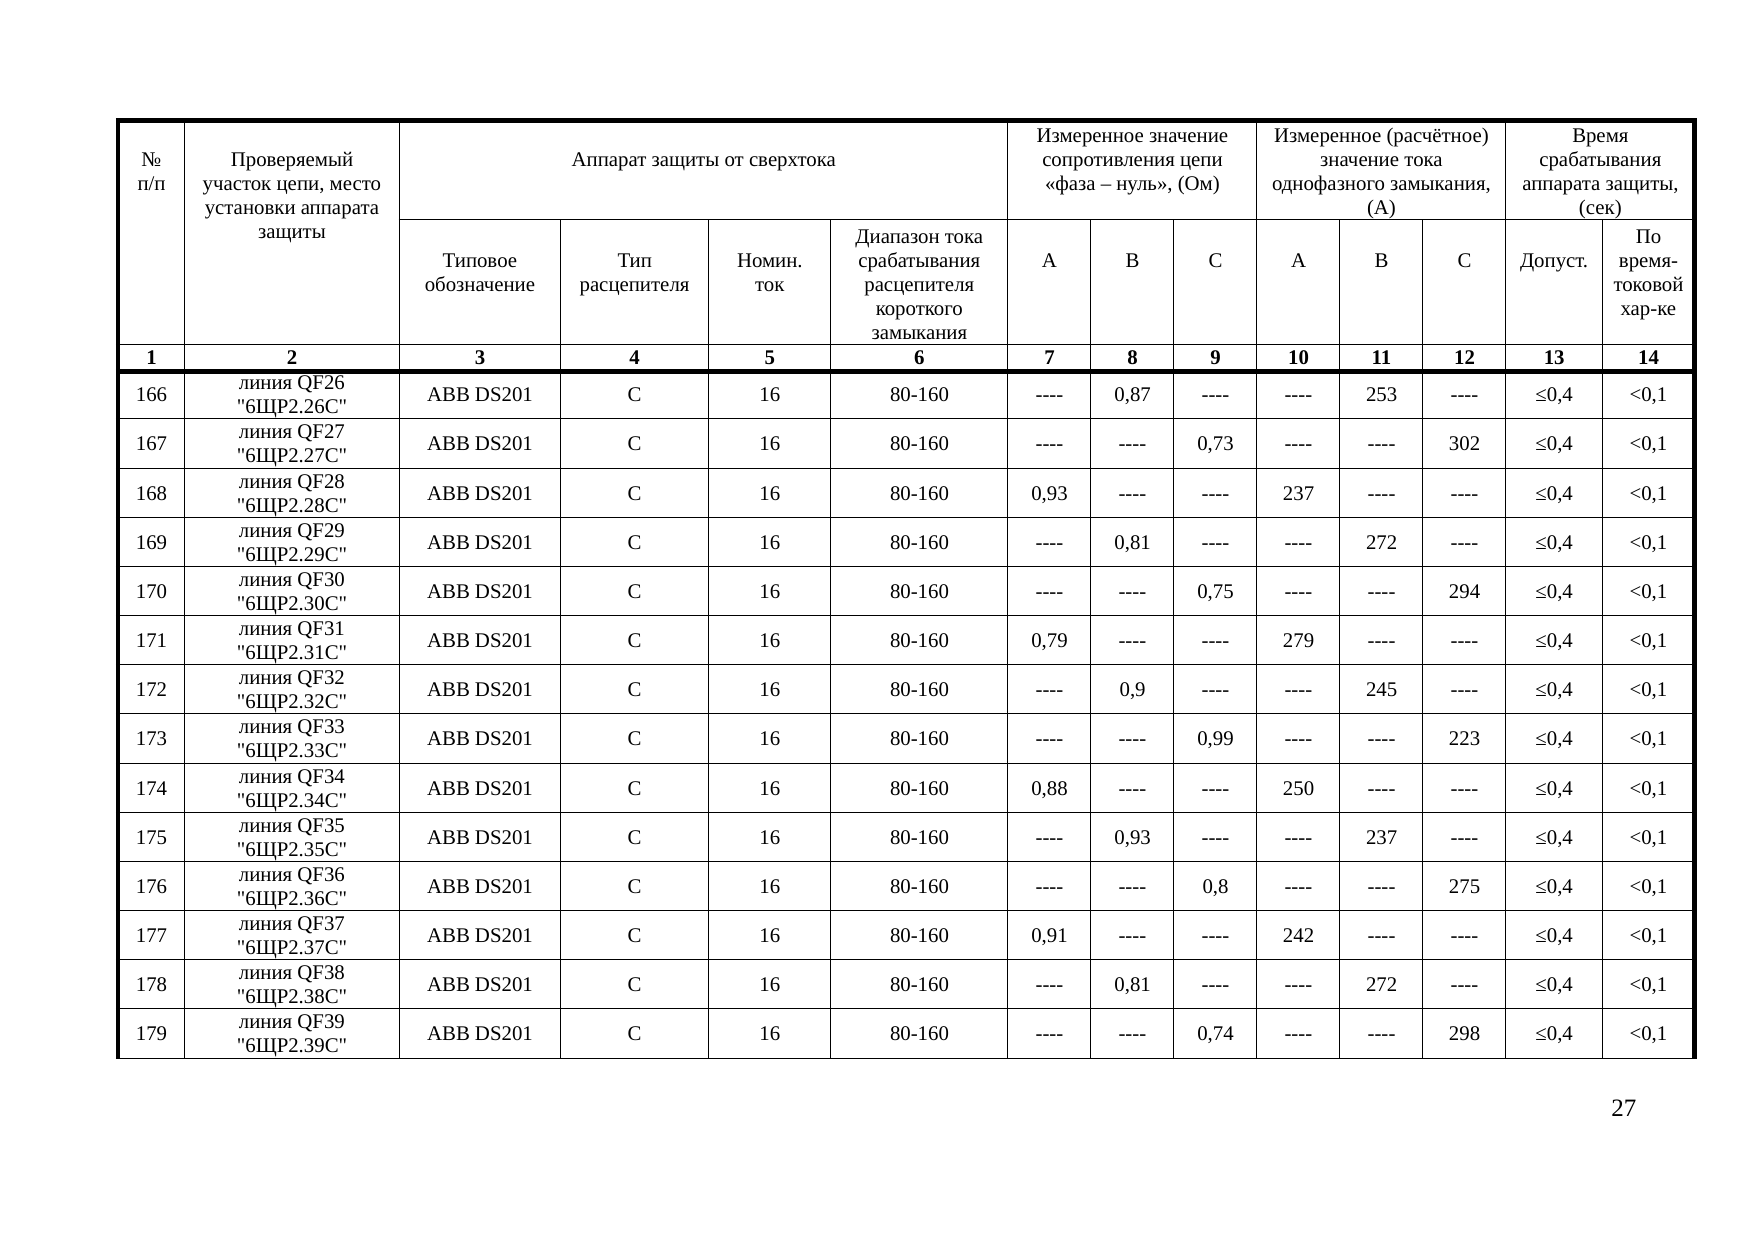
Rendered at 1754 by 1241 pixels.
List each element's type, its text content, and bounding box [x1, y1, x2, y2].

table_cell ---- [1340, 862, 1422, 910]
table_cell ---- [1174, 469, 1256, 517]
table_cell 0,93 [1091, 813, 1173, 861]
table_cell 16 [709, 960, 830, 1008]
table_cell ---- [1340, 419, 1422, 467]
table_cell 167 [120, 419, 184, 467]
table_cell ≤0,4 [1506, 714, 1602, 762]
table_cell ABB DS201 [400, 714, 560, 762]
table_cell C [561, 469, 708, 517]
table_cell B [1340, 220, 1422, 344]
table_cell ---- [1091, 567, 1173, 615]
table_cell <0,1 [1603, 1009, 1692, 1057]
table_cell 16 [709, 419, 830, 467]
table_cell 250 [1257, 764, 1339, 812]
table_cell ---- [1008, 714, 1090, 762]
table_cell 298 [1423, 1009, 1505, 1057]
table_cell 0,87 [1091, 374, 1173, 418]
table_cell ---- [1174, 813, 1256, 861]
table_cell 80-160 [831, 1009, 1007, 1057]
table_cell ≤0,4 [1506, 813, 1602, 861]
table_cell 176 [120, 862, 184, 910]
table_cell 0,88 [1008, 764, 1090, 812]
table_cell 0,81 [1091, 518, 1173, 566]
table_header Проверяемый участок цепи, место установки аппарата защиты [185, 123, 399, 344]
table_cell 223 [1423, 714, 1505, 762]
table_cell ---- [1340, 1009, 1422, 1057]
table_cell линия QF36 "6ЩР2.36С" [185, 862, 399, 910]
table_cell линия QF33 "6ЩР2.33С" [185, 714, 399, 762]
table_cell C [561, 567, 708, 615]
table_cell 242 [1257, 911, 1339, 959]
table_cell ≤0,4 [1506, 960, 1602, 1008]
table_cell 253 [1340, 374, 1422, 418]
table_header Аппарат защиты от сверхтока [400, 123, 1007, 219]
table_cell Диапазон тока срабатывания расцепителя короткого замыкания [831, 220, 1007, 344]
table_cell C [561, 911, 708, 959]
table_cell ≤0,4 [1506, 469, 1602, 517]
table_cell ≤0,4 [1506, 1009, 1602, 1057]
table_cell 7 [1008, 345, 1090, 369]
table_cell 4 [561, 345, 708, 369]
table_cell <0,1 [1603, 813, 1692, 861]
table_cell ≤0,4 [1506, 616, 1602, 664]
table_cell ---- [1257, 862, 1339, 910]
table_cell ---- [1257, 567, 1339, 615]
table_cell ---- [1340, 469, 1422, 517]
table_cell C [561, 862, 708, 910]
table_cell 16 [709, 469, 830, 517]
table_cell ---- [1008, 419, 1090, 467]
table_cell линия QF39 "6ЩР2.39С" [185, 1009, 399, 1057]
table_cell ABB DS201 [400, 960, 560, 1008]
table_cell 11 [1340, 345, 1422, 369]
table_cell ABB DS201 [400, 469, 560, 517]
table_cell 13 [1506, 345, 1602, 369]
table_cell ---- [1257, 374, 1339, 418]
table_cell 80-160 [831, 567, 1007, 615]
table_cell 279 [1257, 616, 1339, 664]
table_cell ---- [1174, 665, 1256, 713]
table_cell <0,1 [1603, 616, 1692, 664]
table_cell 171 [120, 616, 184, 664]
table_cell ---- [1257, 714, 1339, 762]
table_cell <0,1 [1603, 518, 1692, 566]
table_cell 80-160 [831, 714, 1007, 762]
table_cell 16 [709, 862, 830, 910]
table_cell <0,1 [1603, 419, 1692, 467]
table_cell <0,1 [1603, 469, 1692, 517]
table_cell C [561, 616, 708, 664]
table_cell 0,79 [1008, 616, 1090, 664]
table_cell линия QF31 "6ЩР2.31С" [185, 616, 399, 664]
table_cell 80-160 [831, 862, 1007, 910]
table_cell линия QF28 "6ЩР2.28С" [185, 469, 399, 517]
table_cell ABB DS201 [400, 518, 560, 566]
table_cell 166 [120, 374, 184, 418]
table_cell 12 [1423, 345, 1505, 369]
table_cell Тип расцепителя [561, 220, 708, 344]
table_cell линия QF34 "6ЩР2.34С" [185, 764, 399, 812]
table_cell C [1174, 220, 1256, 344]
table_cell 5 [709, 345, 830, 369]
table_cell ABB DS201 [400, 1009, 560, 1057]
table_cell ---- [1091, 911, 1173, 959]
table_cell линия QF38 "6ЩР2.38С" [185, 960, 399, 1008]
table_cell 80-160 [831, 764, 1007, 812]
table_cell ---- [1340, 567, 1422, 615]
table_cell 178 [120, 960, 184, 1008]
table_cell <0,1 [1603, 764, 1692, 812]
table_cell 174 [120, 764, 184, 812]
table_cell A [1008, 220, 1090, 344]
table_cell ABB DS201 [400, 665, 560, 713]
table_cell ---- [1423, 469, 1505, 517]
table_cell ≤0,4 [1506, 567, 1602, 615]
table_cell 80-160 [831, 616, 1007, 664]
table_cell ---- [1257, 518, 1339, 566]
table_cell 0,93 [1008, 469, 1090, 517]
table_cell B [1091, 220, 1173, 344]
table_cell 6 [831, 345, 1007, 369]
table_cell ---- [1008, 567, 1090, 615]
table_cell ABB DS201 [400, 813, 560, 861]
table_header Измеренное значение сопротивления цепи «фаза – нуль», (Ом) [1008, 123, 1256, 219]
table_cell <0,1 [1603, 862, 1692, 910]
table_cell ---- [1174, 911, 1256, 959]
table_cell ---- [1174, 764, 1256, 812]
table_cell 80-160 [831, 665, 1007, 713]
table_cell ---- [1340, 714, 1422, 762]
table_cell ---- [1008, 374, 1090, 418]
table_cell 0,81 [1091, 960, 1173, 1008]
table_cell ---- [1257, 813, 1339, 861]
table_cell <0,1 [1603, 567, 1692, 615]
table_cell 0,73 [1174, 419, 1256, 467]
table_cell 177 [120, 911, 184, 959]
table_cell 245 [1340, 665, 1422, 713]
table_cell ---- [1423, 764, 1505, 812]
table_cell линия QF32 "6ЩР2.32С" [185, 665, 399, 713]
table_cell ABB DS201 [400, 567, 560, 615]
table_cell 170 [120, 567, 184, 615]
table_cell C [561, 813, 708, 861]
table_cell ---- [1091, 1009, 1173, 1057]
table_cell C [561, 374, 708, 418]
table_cell 0,75 [1174, 567, 1256, 615]
table_cell ≤0,4 [1506, 518, 1602, 566]
table_cell ABB DS201 [400, 764, 560, 812]
table_cell ---- [1423, 911, 1505, 959]
table_cell ---- [1423, 374, 1505, 418]
table_cell ---- [1091, 764, 1173, 812]
table_cell 294 [1423, 567, 1505, 615]
table_cell C [561, 665, 708, 713]
table_cell ≤0,4 [1506, 911, 1602, 959]
table_cell линия QF29 "6ЩР2.29С" [185, 518, 399, 566]
table_header Время срабатывания аппарата защиты, (сек) [1506, 123, 1692, 219]
table_cell ---- [1091, 862, 1173, 910]
table_cell 14 [1603, 345, 1692, 369]
table_cell Номин. ток [709, 220, 830, 344]
table_cell ---- [1423, 665, 1505, 713]
table_cell ---- [1091, 419, 1173, 467]
table_cell ≤0,4 [1506, 764, 1602, 812]
table_cell линия QF27 "6ЩР2.27С" [185, 419, 399, 467]
table_cell 172 [120, 665, 184, 713]
table_cell ---- [1423, 616, 1505, 664]
table_cell ---- [1008, 518, 1090, 566]
table_cell 80-160 [831, 419, 1007, 467]
table_cell <0,1 [1603, 911, 1692, 959]
table_cell ---- [1340, 764, 1422, 812]
table_cell ---- [1257, 665, 1339, 713]
table_cell ≤0,4 [1506, 374, 1602, 418]
table_cell линия QF37 "6ЩР2.37С" [185, 911, 399, 959]
table_cell 0,99 [1174, 714, 1256, 762]
table_cell C [561, 518, 708, 566]
table_cell C [561, 960, 708, 1008]
table_cell <0,1 [1603, 374, 1692, 418]
table_cell 272 [1340, 518, 1422, 566]
table_cell C [561, 1009, 708, 1057]
table_cell 275 [1423, 862, 1505, 910]
table_cell 9 [1174, 345, 1256, 369]
table_cell 16 [709, 665, 830, 713]
table_cell ---- [1257, 960, 1339, 1008]
table_cell C [561, 714, 708, 762]
table_cell <0,1 [1603, 665, 1692, 713]
table_cell 175 [120, 813, 184, 861]
table_cell ABB DS201 [400, 374, 560, 418]
table_cell ---- [1174, 518, 1256, 566]
table_cell 272 [1340, 960, 1422, 1008]
table_cell ---- [1423, 960, 1505, 1008]
table_cell A [1257, 220, 1339, 344]
table_cell ABB DS201 [400, 419, 560, 467]
table_header Измеренное (расчётное) значение тока однофазного замыкания, (А) [1257, 123, 1505, 219]
table_cell 16 [709, 911, 830, 959]
table_cell 302 [1423, 419, 1505, 467]
table_cell ≤0,4 [1506, 665, 1602, 713]
table_cell По время- токовой хар-ке [1603, 220, 1692, 344]
table_cell 16 [709, 1009, 830, 1057]
table_cell линия QF30 "6ЩР2.30С" [185, 567, 399, 615]
table_cell 168 [120, 469, 184, 517]
table_cell ABB DS201 [400, 616, 560, 664]
table_cell C [561, 764, 708, 812]
table_cell 0,74 [1174, 1009, 1256, 1057]
table_cell ≤0,4 [1506, 419, 1602, 467]
table_cell C [1423, 220, 1505, 344]
table_cell 2 [185, 345, 399, 369]
table_cell ---- [1008, 1009, 1090, 1057]
table_cell ---- [1174, 616, 1256, 664]
table_cell 173 [120, 714, 184, 762]
table_cell ---- [1091, 714, 1173, 762]
table_cell C [561, 419, 708, 467]
table_cell 80-160 [831, 469, 1007, 517]
table_cell 169 [120, 518, 184, 566]
table_cell линия QF26 "6ЩР2.26С" [185, 374, 399, 418]
table_cell Типовое обозначение [400, 220, 560, 344]
table_cell 237 [1257, 469, 1339, 517]
table_cell ---- [1340, 911, 1422, 959]
table_cell 16 [709, 518, 830, 566]
table_cell 80-160 [831, 911, 1007, 959]
table_cell ---- [1174, 960, 1256, 1008]
table_header № п/п [120, 123, 184, 344]
table_cell ---- [1008, 665, 1090, 713]
table_cell ---- [1008, 813, 1090, 861]
table_cell 237 [1340, 813, 1422, 861]
table_cell 16 [709, 616, 830, 664]
table_cell 80-160 [831, 374, 1007, 418]
table_cell 16 [709, 714, 830, 762]
table_cell 1 [120, 345, 184, 369]
table_cell 10 [1257, 345, 1339, 369]
table_cell 80-160 [831, 813, 1007, 861]
table_cell <0,1 [1603, 960, 1692, 1008]
table_cell ABB DS201 [400, 862, 560, 910]
table_cell 16 [709, 764, 830, 812]
table_cell ≤0,4 [1506, 862, 1602, 910]
table_cell 0,8 [1174, 862, 1256, 910]
table_cell 80-160 [831, 960, 1007, 1008]
table_cell ---- [1423, 518, 1505, 566]
table_cell 3 [400, 345, 560, 369]
table_cell линия QF35 "6ЩР2.35С" [185, 813, 399, 861]
table_cell ---- [1257, 419, 1339, 467]
table_cell 0,91 [1008, 911, 1090, 959]
table_cell ---- [1340, 616, 1422, 664]
table_cell ---- [1008, 960, 1090, 1008]
table_cell <0,1 [1603, 714, 1692, 762]
table_cell ---- [1174, 374, 1256, 418]
table_cell ABB DS201 [400, 911, 560, 959]
table_cell ---- [1257, 1009, 1339, 1057]
table_cell 8 [1091, 345, 1173, 369]
table_cell ---- [1008, 862, 1090, 910]
table_cell 16 [709, 813, 830, 861]
table_cell 179 [120, 1009, 184, 1057]
table_cell 16 [709, 567, 830, 615]
table_cell ---- [1423, 813, 1505, 861]
table_cell ---- [1091, 469, 1173, 517]
table_cell Допуст. [1506, 220, 1602, 344]
table_cell 16 [709, 374, 830, 418]
table_cell ---- [1091, 616, 1173, 664]
table_cell 80-160 [831, 518, 1007, 566]
table_cell 0,9 [1091, 665, 1173, 713]
